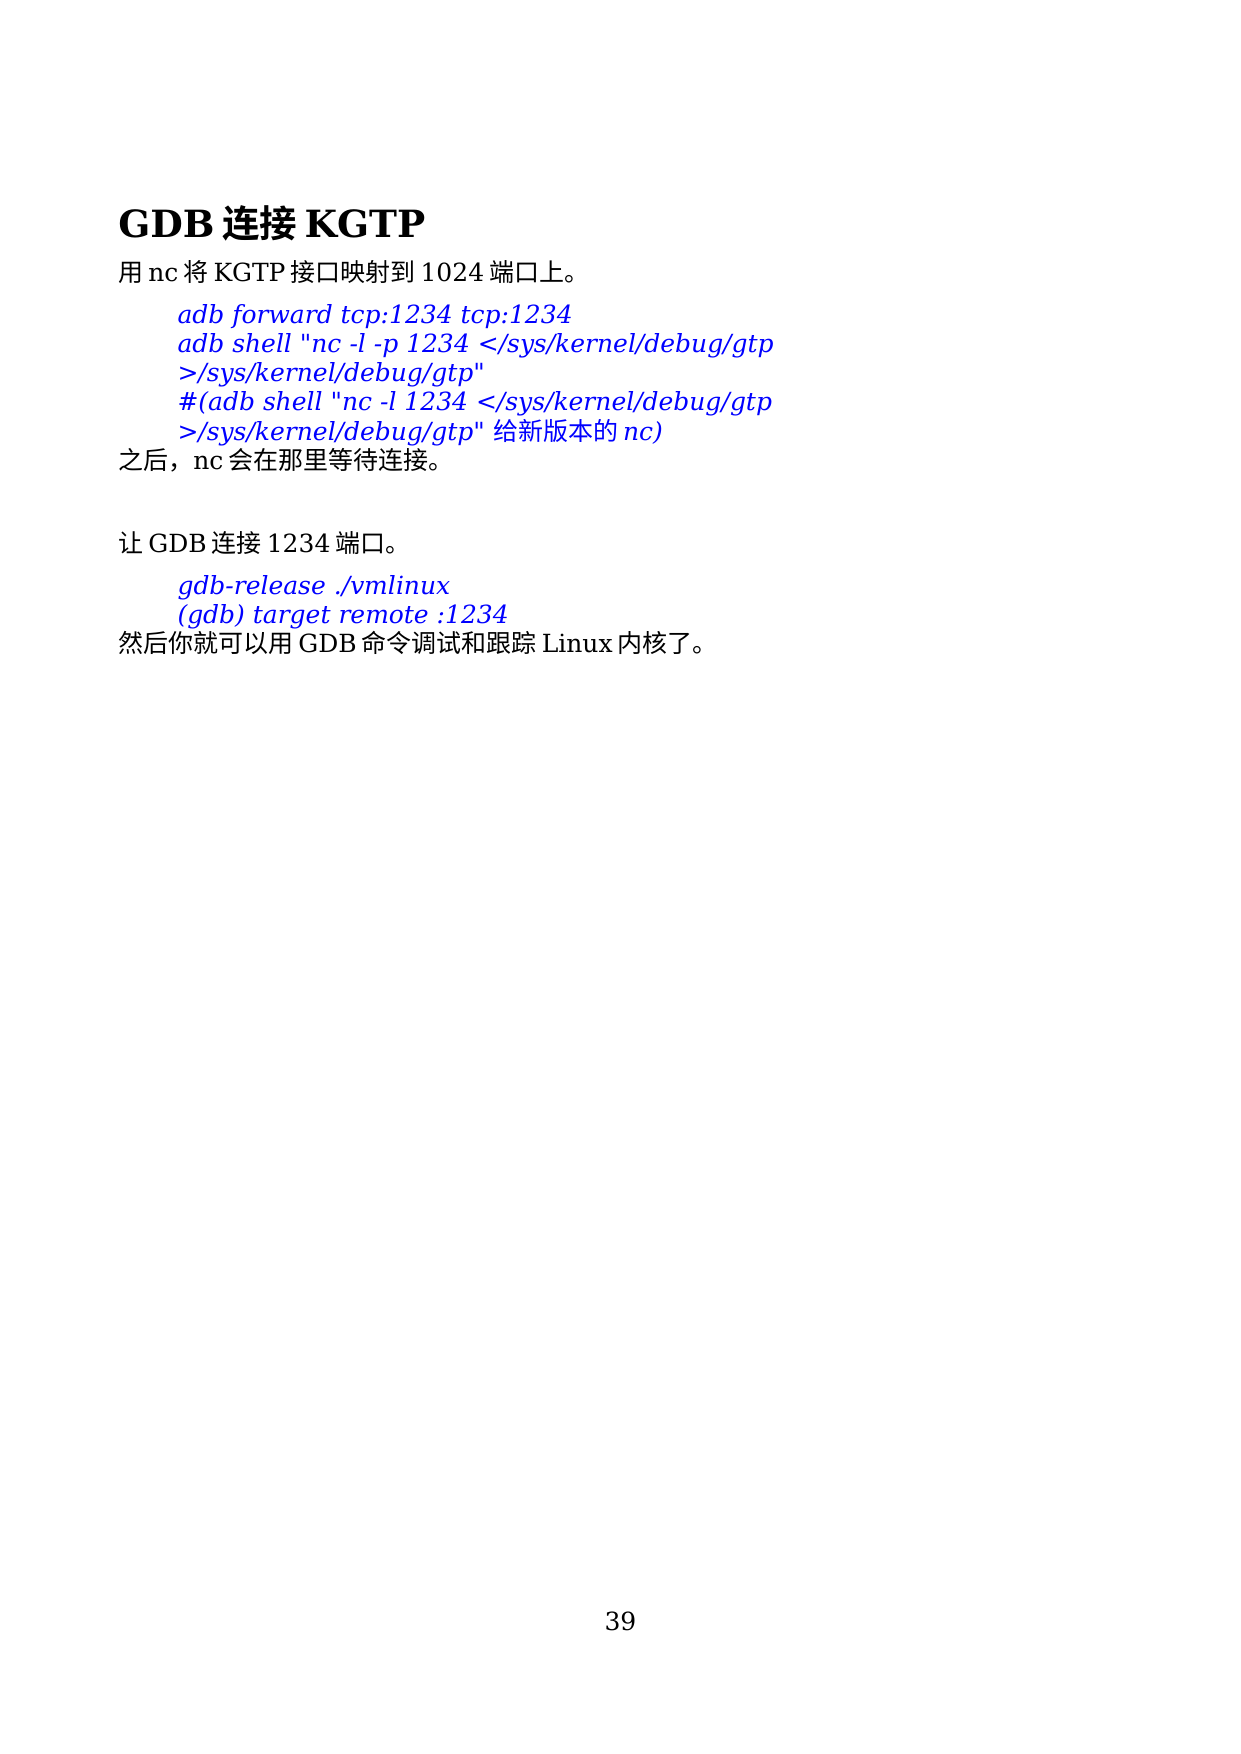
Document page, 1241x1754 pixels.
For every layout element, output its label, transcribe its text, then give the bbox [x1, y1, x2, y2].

text 之后，nc会在那里等待连接。 [118, 446, 1122, 475]
text 然后你就可以用GDB命令调试和跟踪Linux内核了。 [118, 629, 1122, 658]
text 让GDB连接1234端口。 [118, 529, 1122, 558]
text (gdb) target remote :1234 [177, 600, 1063, 629]
text adb shell "nc -l -p 1234 </sys/kernel/debug/gtp >/sys/kernel/debug/gtp" [177, 329, 1063, 387]
text #(adb shell "nc -l 1234 </sys/kernel/debug/gtp >/sys/kernel/debug/gtp" 给新版本的nc) [177, 387, 1063, 446]
text gdb-release ./vmlinux [177, 571, 1063, 600]
text adb forward tcp:1234 tcp:1234 [177, 300, 1063, 329]
text 用nc将KGTP接口映射到1024端口上。 [118, 258, 1122, 287]
subtitle GDB连接KGTP [118, 202, 1122, 246]
